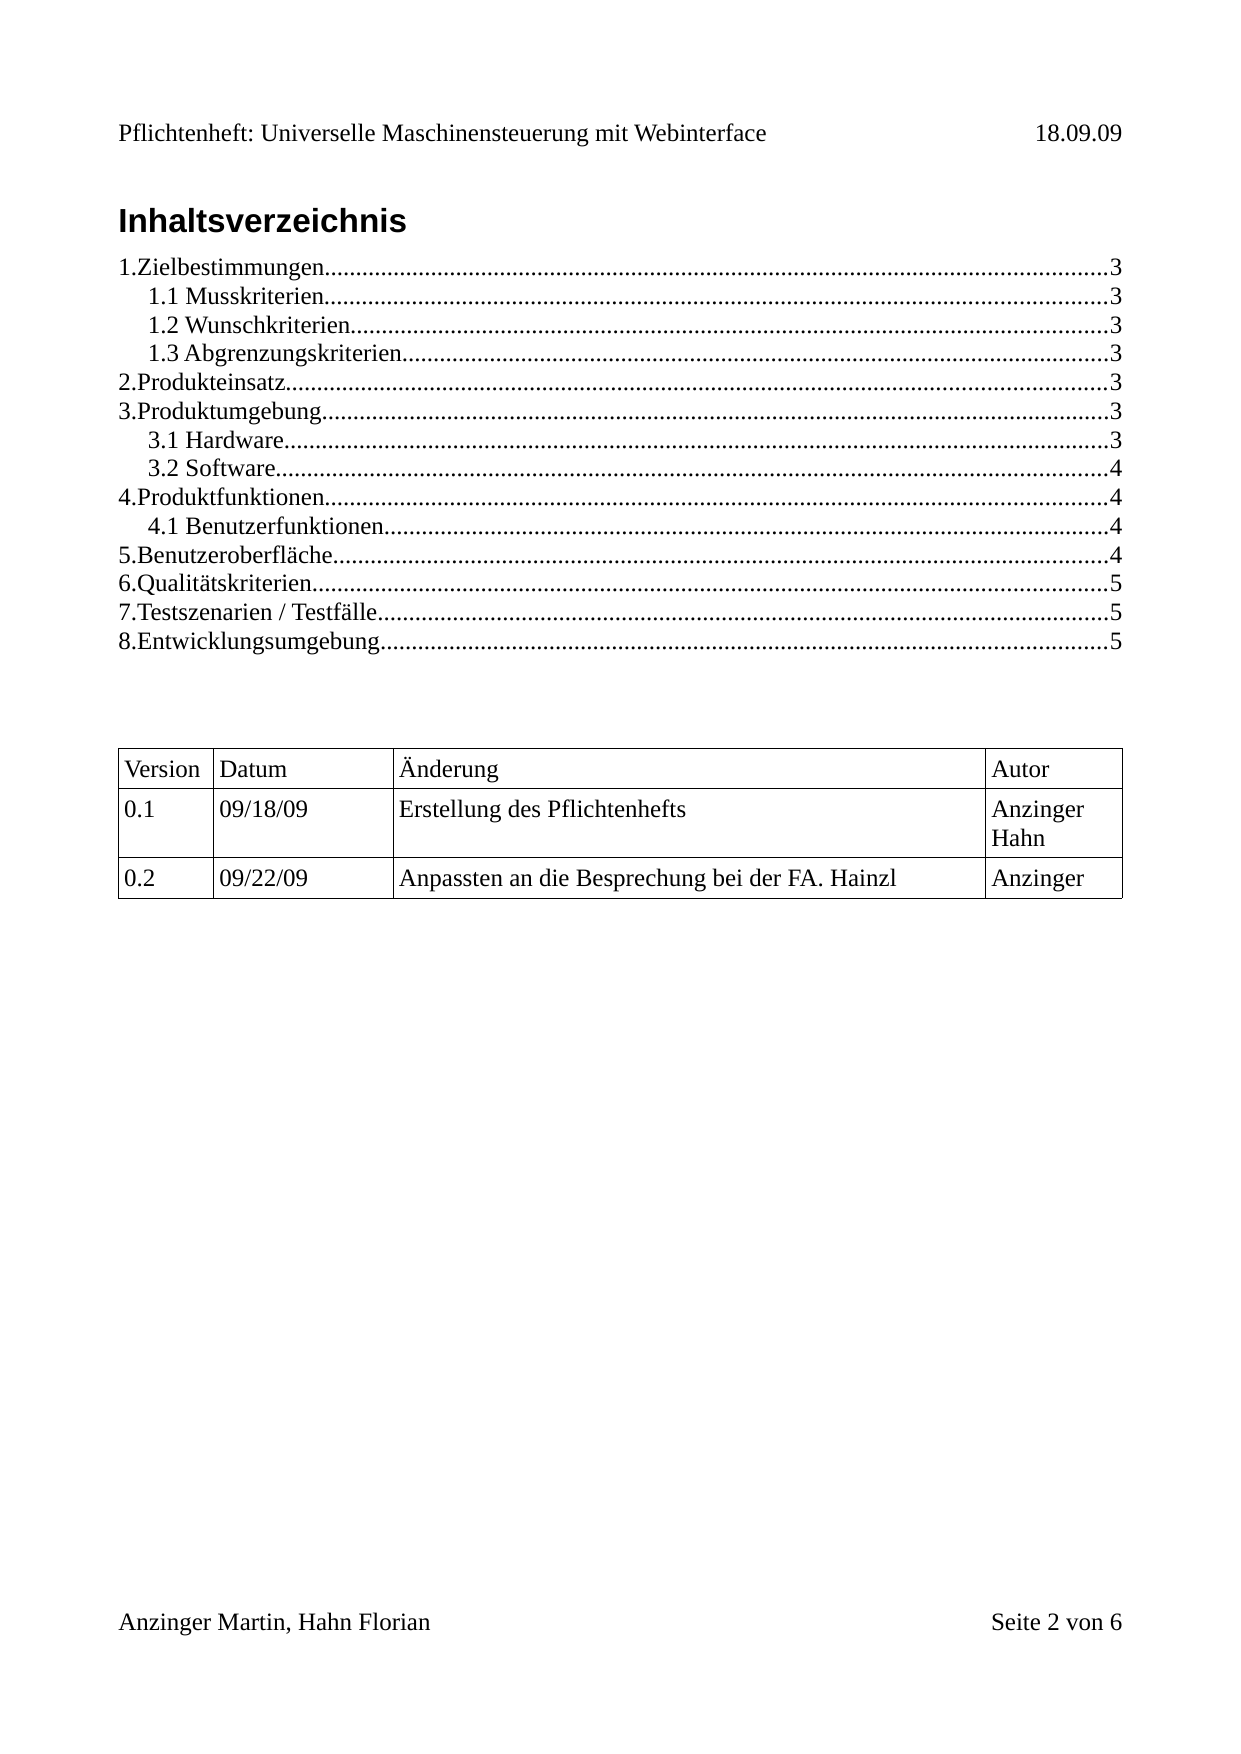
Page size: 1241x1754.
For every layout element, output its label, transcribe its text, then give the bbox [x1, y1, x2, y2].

subtitle Inhaltsverzeichnis [118, 201, 1122, 240]
table_header Autor [986, 749, 1122, 788]
table_cell 0.1 [119, 789, 213, 857]
text 3.2 Software 4 [148, 453, 1122, 482]
table_cell 22.09.09 [214, 858, 393, 898]
text 1.3 Abgrenzungskriterien 3 [148, 338, 1122, 367]
text 2.Produkteinsatz 3 [118, 367, 1122, 396]
table_cell 18.09.09 [214, 789, 393, 857]
table_header Version [119, 749, 213, 788]
text 3.Produktumgebung 3 [118, 396, 1122, 425]
table_cell 0.2 [119, 858, 213, 898]
text 6.Qualitätskriterien 5 [118, 568, 1122, 597]
text 7.Testszenarien / Testfälle 5 [118, 597, 1122, 626]
text 5.Benutzeroberfläche 4 [118, 540, 1122, 568]
table_cell Anpassten an die Besprechung bei der FA. Hainzl [394, 858, 985, 898]
text 1.Zielbestimmungen 3 [118, 252, 1122, 281]
text 1.2 Wunschkriterien 3 [148, 310, 1122, 338]
table_cell Anzinger [986, 858, 1122, 898]
text 1.1 Musskriterien 3 [148, 281, 1122, 310]
text 4.Produktfunktionen 4 [118, 482, 1122, 511]
table_cell Anzinger Hahn [986, 789, 1122, 857]
table_cell Erstellung des Pflichtenhefts [394, 789, 985, 857]
table_header Datum [214, 749, 393, 788]
text 3.1 Hardware 3 [148, 425, 1122, 453]
text 8.Entwicklungsumgebung 5 [118, 626, 1122, 655]
table_header Änderung [394, 749, 985, 788]
text 4.1 Benutzerfunktionen 4 [148, 511, 1122, 540]
